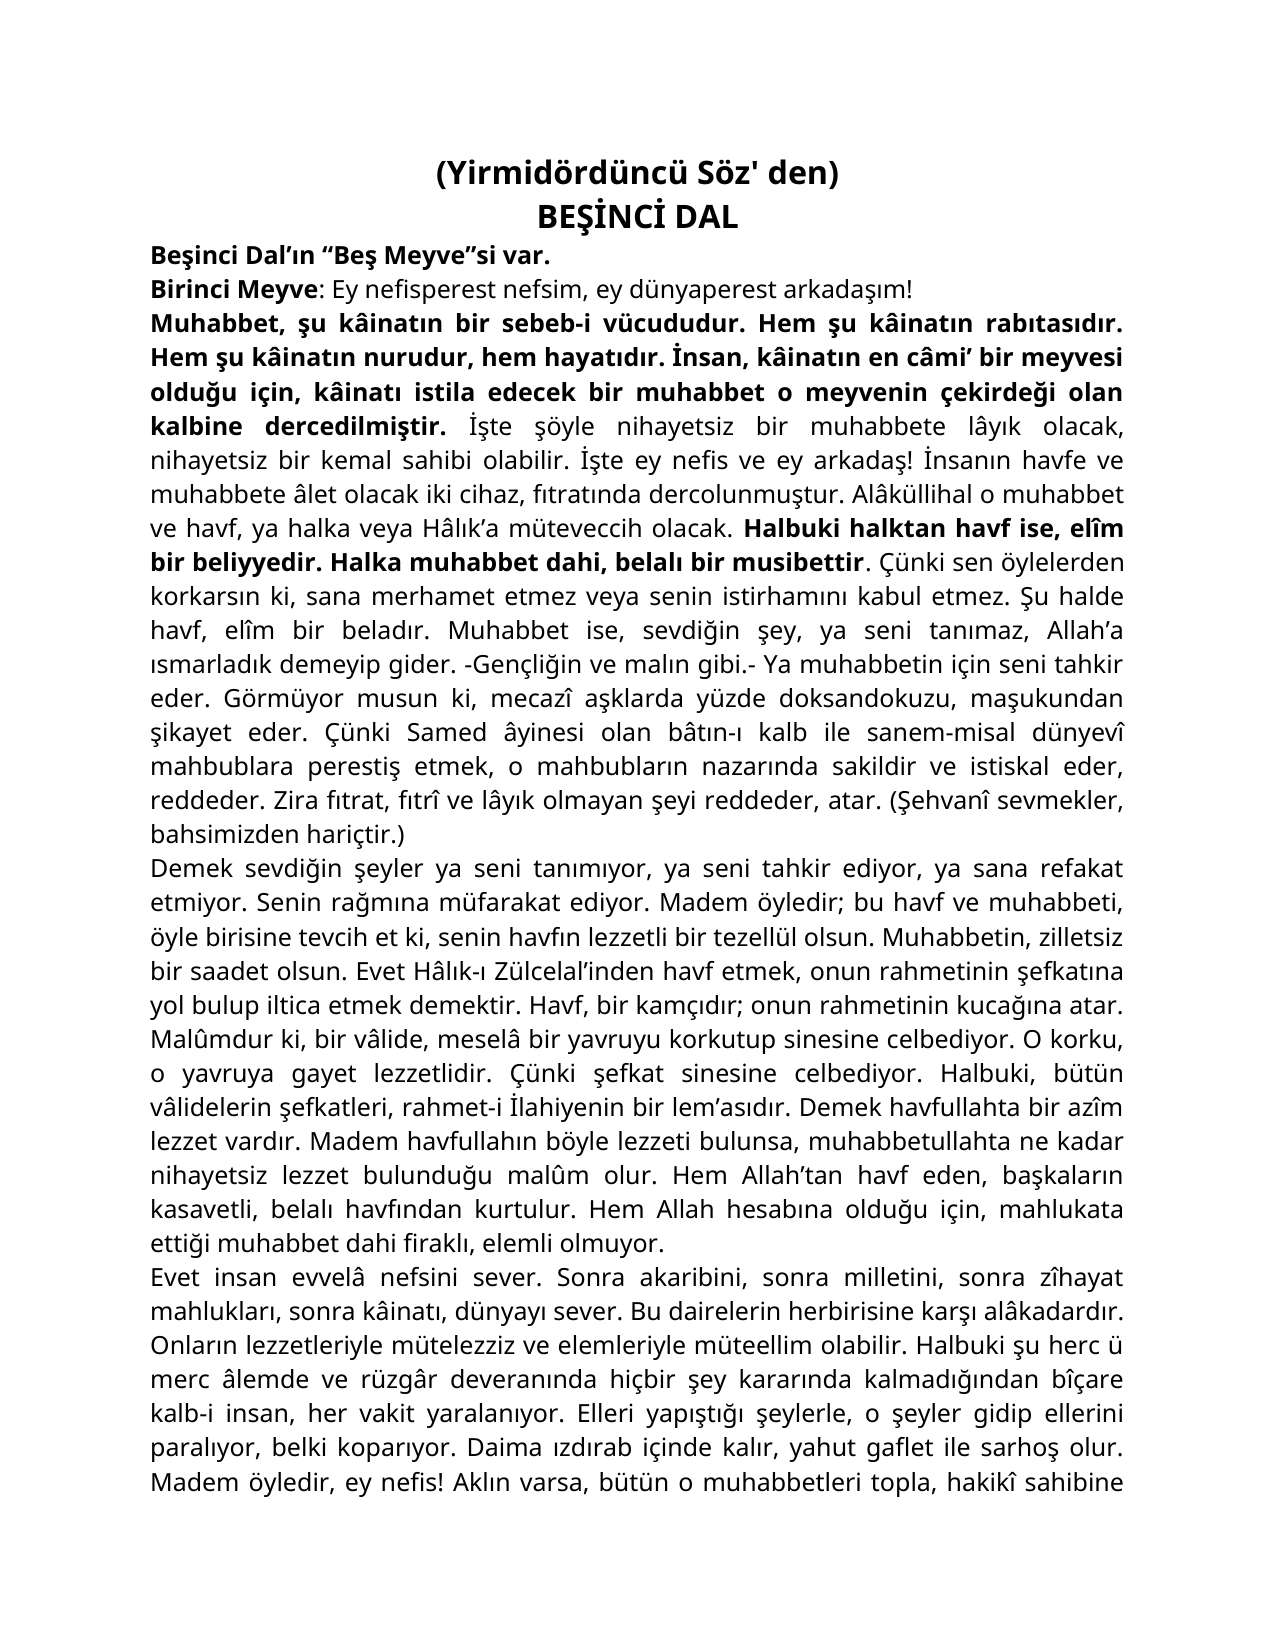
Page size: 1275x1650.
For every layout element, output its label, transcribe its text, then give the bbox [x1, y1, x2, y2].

text Birinci Meyve: Ey nefisperest nefsim, ey dünyaperest arkadaşım! [150, 272, 1125, 306]
text Muhabbet, şu kâinatın bir sebeb-i vücududur. Hem şu kâinatın rabıtasıdır. Hem şu kâinatın nurudur, hem hayatıdır. İnsan, kâinatın en câmi’ bir meyvesi olduğu için, kâinatı istila edecek bir muhabbet o meyvenin çekirdeği olan kalbine dercedilmiştir. İşte şöyle nihayetsiz bir muhabbete lâyık olacak, nihayetsiz bir kemal sahibi olabilir. İşte ey nefis ve ey arkadaş! İnsanın havfe ve muhabbete âlet olacak iki cihaz, fıtratında dercolunmuştur. Alâküllihal o muhabbet ve havf, ya halka veya Hâlık’a müteveccih olacak. Halbuki halktan havf ise, elîm bir beliyyedir. Halka muhabbet dahi, belalı bir musibettir. Çünki sen öylelerden korkarsın ki, sana merhamet etmez veya senin istirhamını kabul etmez. Şu halde havf, elîm bir beladır. Muhabbet ise, sevdiğin şey, ya seni tanımaz, Allah’a ısmarladık demeyip gider. -Gençliğin ve malın gibi.- Ya muhabbetin için seni tahkir eder. Görmüyor musun ki, mecazî aşklarda yüzde doksandokuzu, maşukundan şikayet eder. Çünki Samed âyinesi olan bâtın-ı kalb ile sanem-misal dünyevî mahbublara perestiş etmek, o mahbubların nazarında sakildir ve istiskal eder, reddeder. Zira fıtrat, fıtrî ve lâyık olmayan şeyi reddeder, atar. (Şehvanî sevmekler, bahsimizden hariçtir.) [150, 306, 1125, 851]
text Beşinci Dal’ın “Beş Meyve”si var. [150, 238, 1125, 272]
text Demek sevdiğin şeyler ya seni tanımıyor, ya seni tahkir ediyor, ya sana refakat etmiyor. Senin rağmına müfarakat ediyor. Madem öyledir; bu havf ve muhabbeti, öyle birisine tevcih et ki, senin havfın lezzetli bir tezellül olsun. Muhabbetin, zilletsiz bir saadet olsun. Evet Hâlık-ı Zülcelal’inden havf etmek, onun rahmetinin şefkatına yol bulup iltica etmek demektir. Havf, bir kamçıdır; onun rahmetinin kucağına atar. Malûmdur ki, bir vâlide, meselâ bir yavruyu korkutup sinesine celbediyor. O korku, o yavruya gayet lezzetlidir. Çünki şefkat sinesine celbediyor. Halbuki, bütün vâlidelerin şefkatleri, rahmet-i İlahiyenin bir lem’asıdır. Demek havfullahta bir azîm lezzet vardır. Madem havfullahın böyle lezzeti bulunsa, muhabbetullahta ne kadar nihayetsiz lezzet bulunduğu malûm olur. Hem Allah’tan havf eden, başkaların kasavetli, belalı havfından kurtulur. Hem Allah hesabına olduğu için, mahlukata ettiği muhabbet dahi firaklı, elemli olmuyor. [150, 851, 1125, 1260]
subtitle (Yirmidördüncü Söz' den) BEŞİNCİ DAL [150, 150, 1125, 238]
text Evet insan evvelâ nefsini sever. Sonra akaribini, sonra milletini, sonra zîhayat mahlukları, sonra kâinatı, dünyayı sever. Bu dairelerin herbirisine karşı alâkadardır. Onların lezzetleriyle mütelezziz ve elemleriyle müteellim olabilir. Halbuki şu herc ü merc âlemde ve rüzgâr deveranında hiçbir şey kararında kalmadığından bîçare kalb-i insan, her vakit yaralanıyor. Elleri yapıştığı şeylerle, o şeyler gidip ellerini paralıyor, belki koparıyor. Daima ızdırab içinde kalır, yahut gaflet ile sarhoş olur. Madem öyledir, ey nefis! Aklın varsa, bütün o muhabbetleri topla, hakikî sahibine [150, 1260, 1125, 1498]
